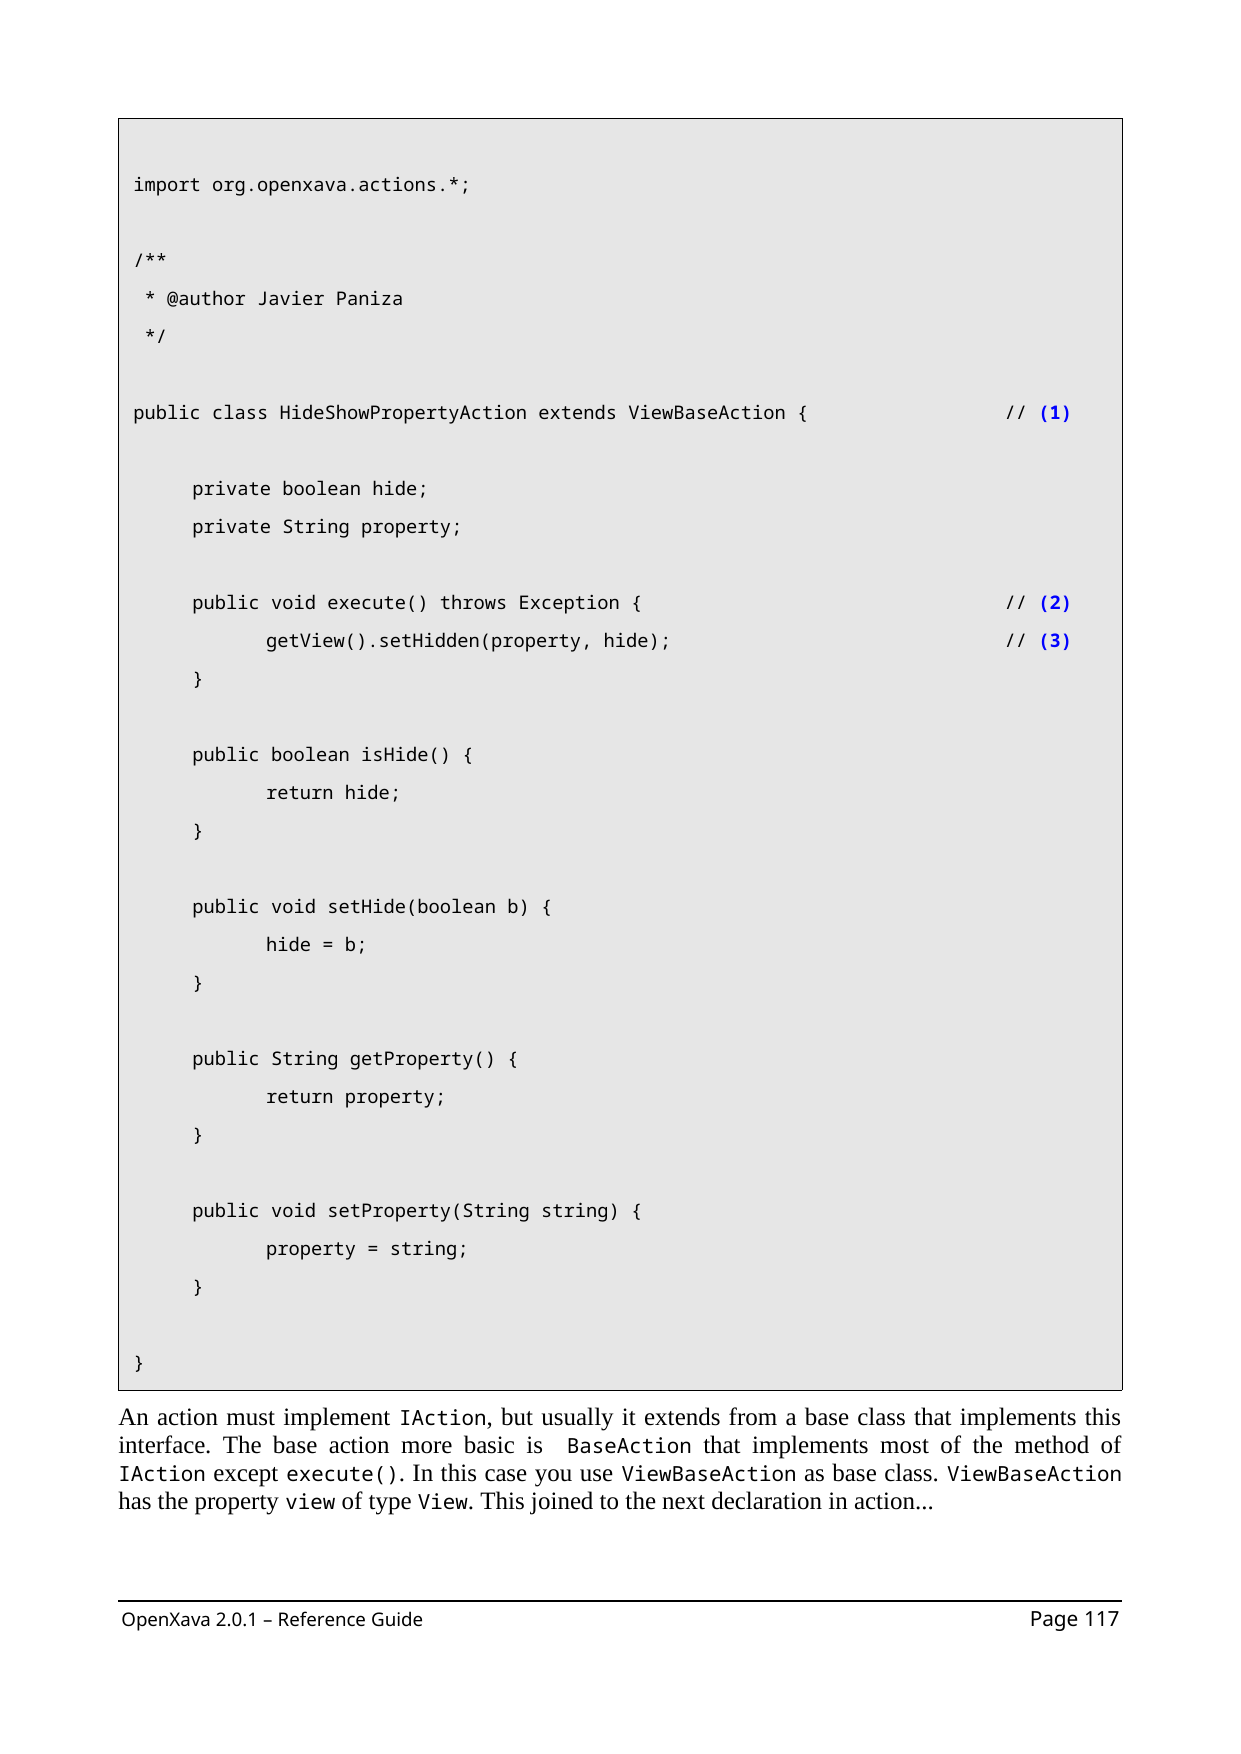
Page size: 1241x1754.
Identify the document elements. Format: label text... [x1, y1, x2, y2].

text private boolean hide; [119, 460, 1122, 498]
text } [119, 954, 1122, 993]
text } [119, 650, 1122, 688]
text hide = b; [119, 917, 1122, 954]
text property = string; [119, 1221, 1122, 1259]
text public void execute() throws Exception { // (2) [119, 574, 1122, 612]
text } [119, 1107, 1122, 1145]
text return property; [119, 1069, 1122, 1107]
text An action must implement IAction, but usually it extends from a base class that implements this interface. The base action more basic is BaseAction that implements most of the method of IAction except execute(). In this case you use ViewBaseAction as base class. ViewBaseAction has the property view of type View. This joined to the next declaration in action... [118, 1403, 1122, 1516]
text public void setHide(boolean b) { [119, 878, 1122, 917]
text */ [119, 308, 1122, 346]
text public class HideShowPropertyAction extends ViewBaseAction { // (1) [119, 384, 1122, 422]
text } [119, 1259, 1122, 1297]
text public boolean isHide() { [119, 726, 1122, 764]
text private String property; [119, 498, 1122, 536]
text public void setProperty(String string) { [119, 1183, 1122, 1221]
text public String getProperty() { [119, 1031, 1122, 1069]
text return hide; [119, 764, 1122, 802]
text import org.openxava.actions.*; [119, 156, 1122, 194]
text } [119, 1335, 1122, 1390]
text } [119, 802, 1122, 841]
text * @author Javier Paniza [119, 270, 1122, 308]
text getView().setHidden(property, hide); // (3) [119, 612, 1122, 650]
text /** [119, 232, 1122, 270]
